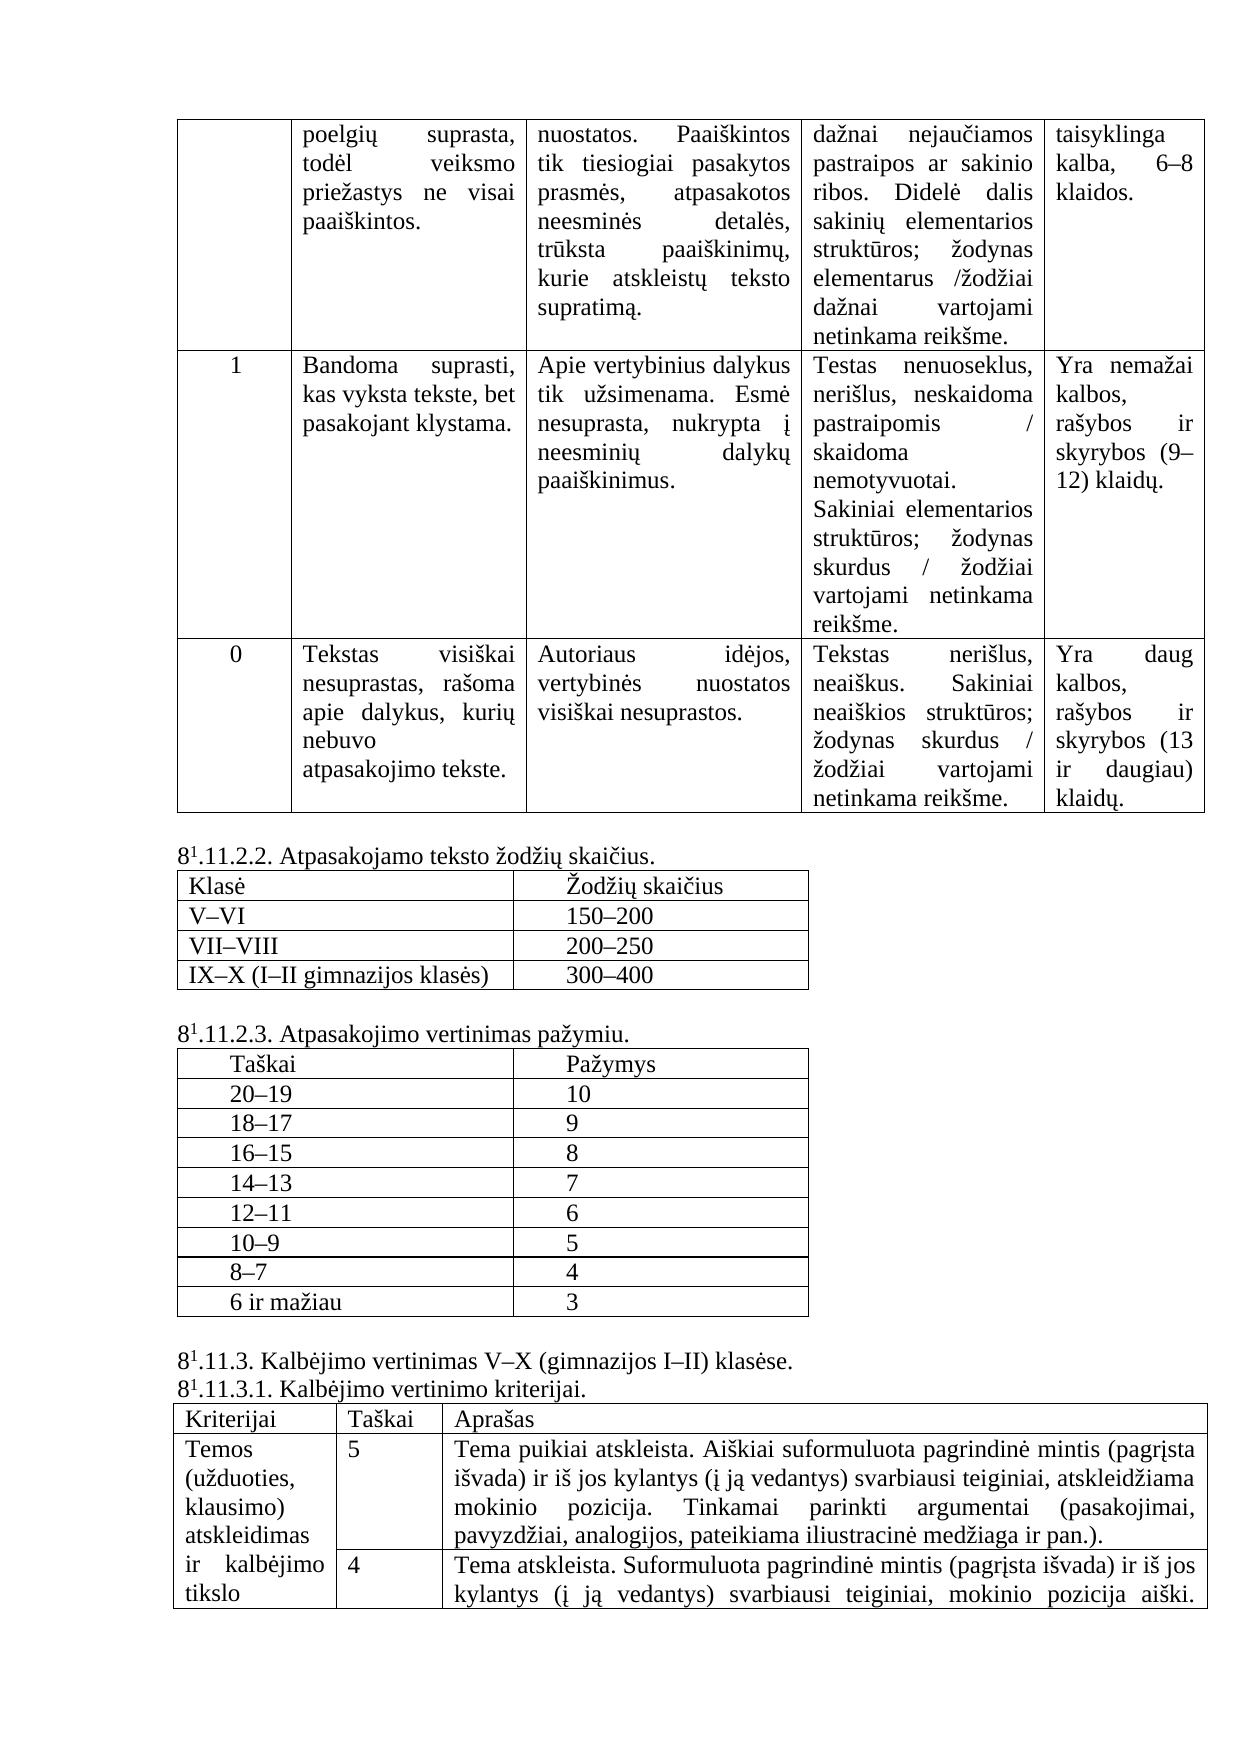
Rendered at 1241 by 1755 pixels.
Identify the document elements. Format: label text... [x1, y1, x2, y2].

table_header Taškai [337, 1404, 442, 1433]
table_cell 14–13 [178, 1168, 513, 1197]
text 81.11.3. Kalbėjimo vertinimas V–X (gimnazijos I–II) klasėse. [177, 1346, 1182, 1374]
table_cell 18–17 [178, 1109, 513, 1137]
table_cell Yra nemažai kalbos, rašybos ir skyrybos (9–12) klaidų. [1045, 351, 1204, 638]
table_cell 5 [337, 1434, 442, 1549]
table_cell taisyklinga kalba, 6–8 klaidos. [1045, 120, 1204, 349]
table_cell 200–250 [514, 931, 808, 959]
table_cell 6 [514, 1198, 808, 1227]
table_cell 9 [514, 1109, 808, 1137]
table_cell VII–VIII [178, 931, 513, 959]
table_cell 4 [337, 1550, 442, 1608]
table_header Taškai [178, 1049, 513, 1078]
table_cell Tekstas visiškai nesuprastas, rašoma apie dalykus, kurių nebuvo atpasakojimo tekste. [292, 639, 526, 812]
table_cell dažnai nejaučiamos pastraipos ar sakinio ribos. Didelė dalis sakinių elementarios struktūros; žodynas elementarus /žodžiai dažnai vartojami netinkama reikšme. [802, 120, 1044, 349]
table_cell 0 [178, 639, 291, 812]
table_cell 1 [178, 351, 291, 638]
table_header Žodžių skaičius [514, 871, 808, 900]
table_cell IX–X (I–II gimnazijos klasės) [178, 961, 513, 989]
table_cell nuostatos. Paaiškintos tik tiesiogiai pasakytos prasmės, atpasakotos neesminės detalės, trūksta paaiškinimų, kurie atskleistų teksto supratimą. [527, 120, 801, 349]
table_cell 5 [514, 1228, 808, 1256]
table_cell [178, 120, 291, 349]
table_cell 16–15 [178, 1138, 513, 1167]
table_cell 300–400 [514, 961, 808, 989]
table_cell Tekstas nerišlus, neaiškus. Sakiniai neaiškios struktūros; žodynas skurdus / žodžiai vartojami netinkama reikšme. [802, 639, 1044, 812]
table_cell poelgių suprasta, todėl veiksmo priežastys ne visai paaiškintos. [292, 120, 526, 349]
table_cell Tema puikiai atskleista. Aiškiai suformuluota pagrindinė mintis (pagrįsta išvada) ir iš jos kylantys (į ją vedantys) svarbiausi teiginiai, atskleidžiama mokinio pozicija. Tinkamai parinkti argumentai (pasakojimai, pavyzdžiai, analogijos, pateikiama iliustracinė medžiaga ir pan.). [443, 1434, 1207, 1549]
table_cell Bandoma suprasti, kas vyksta tekste, bet pasakojant klystama. [292, 351, 526, 638]
table_cell 8 [514, 1138, 808, 1167]
table_cell 3 [514, 1287, 808, 1316]
table_cell V–VI [178, 901, 513, 930]
table_header Klasė [178, 871, 513, 900]
text 81.11.3.1. Kalbėjimo vertinimo kriterijai. [177, 1374, 1182, 1403]
table_header Kriterijai [174, 1404, 336, 1433]
text 81.11.2.3. Atpasakojimo vertinimas pažymiu. [177, 1019, 1182, 1048]
text 81.11.2.2. Atpasakojamo teksto žodžių skaičius. [177, 841, 1182, 870]
table_cell Autoriaus idėjos, vertybinės nuostatos visiškai nesuprastos. [527, 639, 801, 812]
table_cell Testas nenuoseklus, nerišlus, neskaidoma pastraipomis / skaidoma nemotyvuotai. Sakiniai elementarios struktūros; žodynas skurdus / žodžiai vartojami netinkama reikšme. [802, 351, 1044, 638]
table_cell Tema atskleista. Suformuluota pagrindinė mintis (pagrįsta išvada) ir iš jos kylantys (į ją vedantys) svarbiausi teiginiai, mokinio pozicija aiški. [443, 1550, 1207, 1608]
table_cell 4 [514, 1258, 808, 1286]
table_cell 10 [514, 1079, 808, 1107]
table_cell 20–19 [178, 1079, 513, 1107]
table_cell Temos (užduoties, klausimo) atskleidimas ir kalbėjimo tikslo [174, 1434, 336, 1608]
table_cell Apie vertybinius dalykus tik užsimenama. Esmė nesuprasta, nukrypta į neesminių dalykų paaiškinimus. [527, 351, 801, 638]
table_cell 12–11 [178, 1198, 513, 1227]
table_header Pažymys [514, 1049, 808, 1078]
table_cell 150–200 [514, 901, 808, 930]
table_header Aprašas [443, 1404, 1207, 1433]
table_cell 10–9 [178, 1228, 513, 1256]
table_cell 7 [514, 1168, 808, 1197]
table_cell Yra daug kalbos, rašybos ir skyrybos (13 ir daugiau) klaidų. [1045, 639, 1204, 812]
table_cell 8–7 [178, 1258, 513, 1286]
table_cell 6 ir mažiau [178, 1287, 513, 1316]
